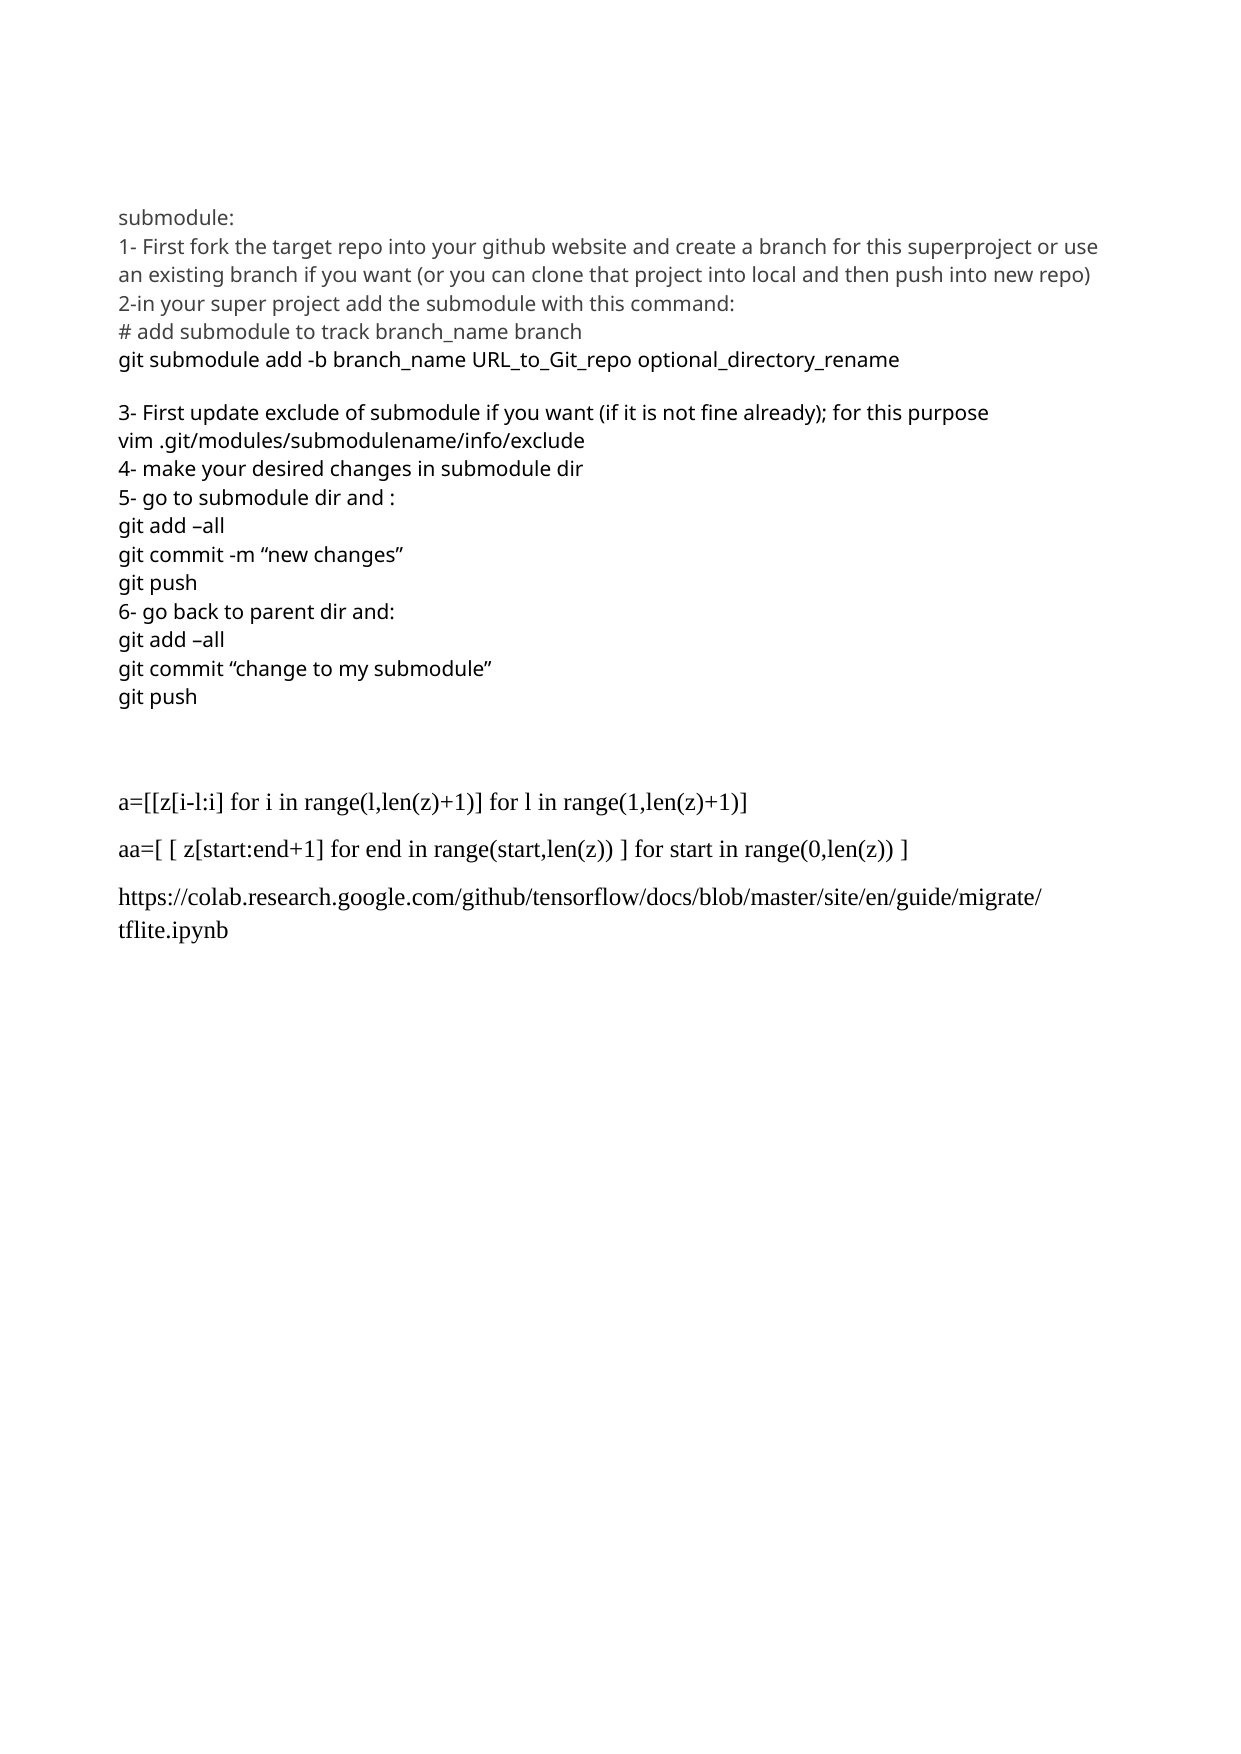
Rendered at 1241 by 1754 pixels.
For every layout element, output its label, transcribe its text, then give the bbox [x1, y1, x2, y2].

text git push [118, 682, 1122, 711]
text submodule: [118, 203, 1122, 232]
text 1- First fork the target repo into your github website and create a branch for this superproject or use an existing branch if you want (or you can clone that project into local and then push into new repo) [118, 232, 1122, 289]
text git submodule add -b branch_name URL_to_Git_repo optional_directory_rename [118, 346, 1122, 374]
text a=[[z[i-l:i] for i in range(l,len(z)+1)] for l in range(1,len(z)+1)] [118, 787, 1122, 815]
text git push [118, 568, 1122, 597]
text https://colab.research.google.com/github/tensorflow/docs/blob/master/site/en/guide/migrate/tflite.ipynb [118, 882, 1122, 943]
text 5- go to submodule dir and : git add –all [118, 483, 1122, 540]
text 4- make your desired changes in submodule dir [118, 454, 1122, 483]
text aa=[ [ z[start:end+1] for end in range(start,len(z)) ] for start in range(0,len(z)) ] [118, 834, 1122, 863]
text vim .git/modules/submodulename/info/exclude [118, 426, 1122, 454]
text 6- go back to parent dir and: [118, 597, 1122, 625]
text git add –all [118, 625, 1122, 654]
text 2-in your super project add the submodule with this command: [118, 289, 1122, 317]
text git commit “change to my submodule” [118, 654, 1122, 682]
text 3- First update exclude of submodule if you want (if it is not fine already); for this purpose [118, 398, 1122, 426]
text # add submodule to track branch_name branch [118, 317, 1122, 346]
text git commit -m “new changes” [118, 540, 1122, 568]
